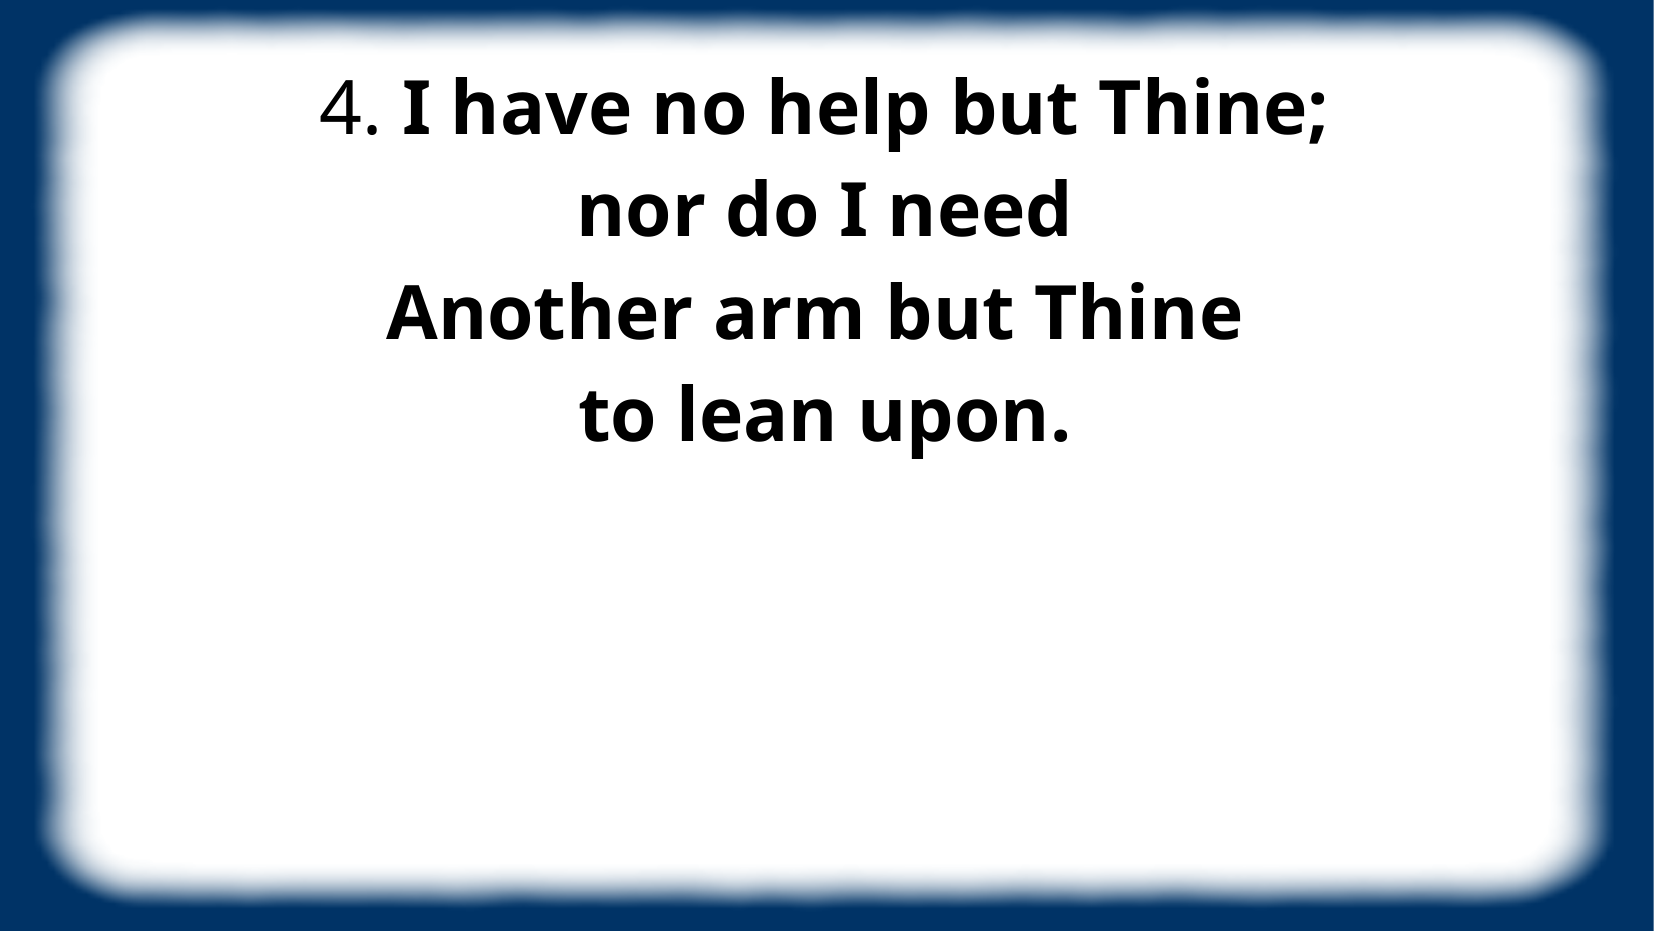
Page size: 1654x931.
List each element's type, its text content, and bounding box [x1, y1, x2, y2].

text_box 4. I have no help but Thine; nor do I need Another arm but Thine to lean upon. [75, 46, 1576, 466]
picture [0, 0, 1654, 931]
